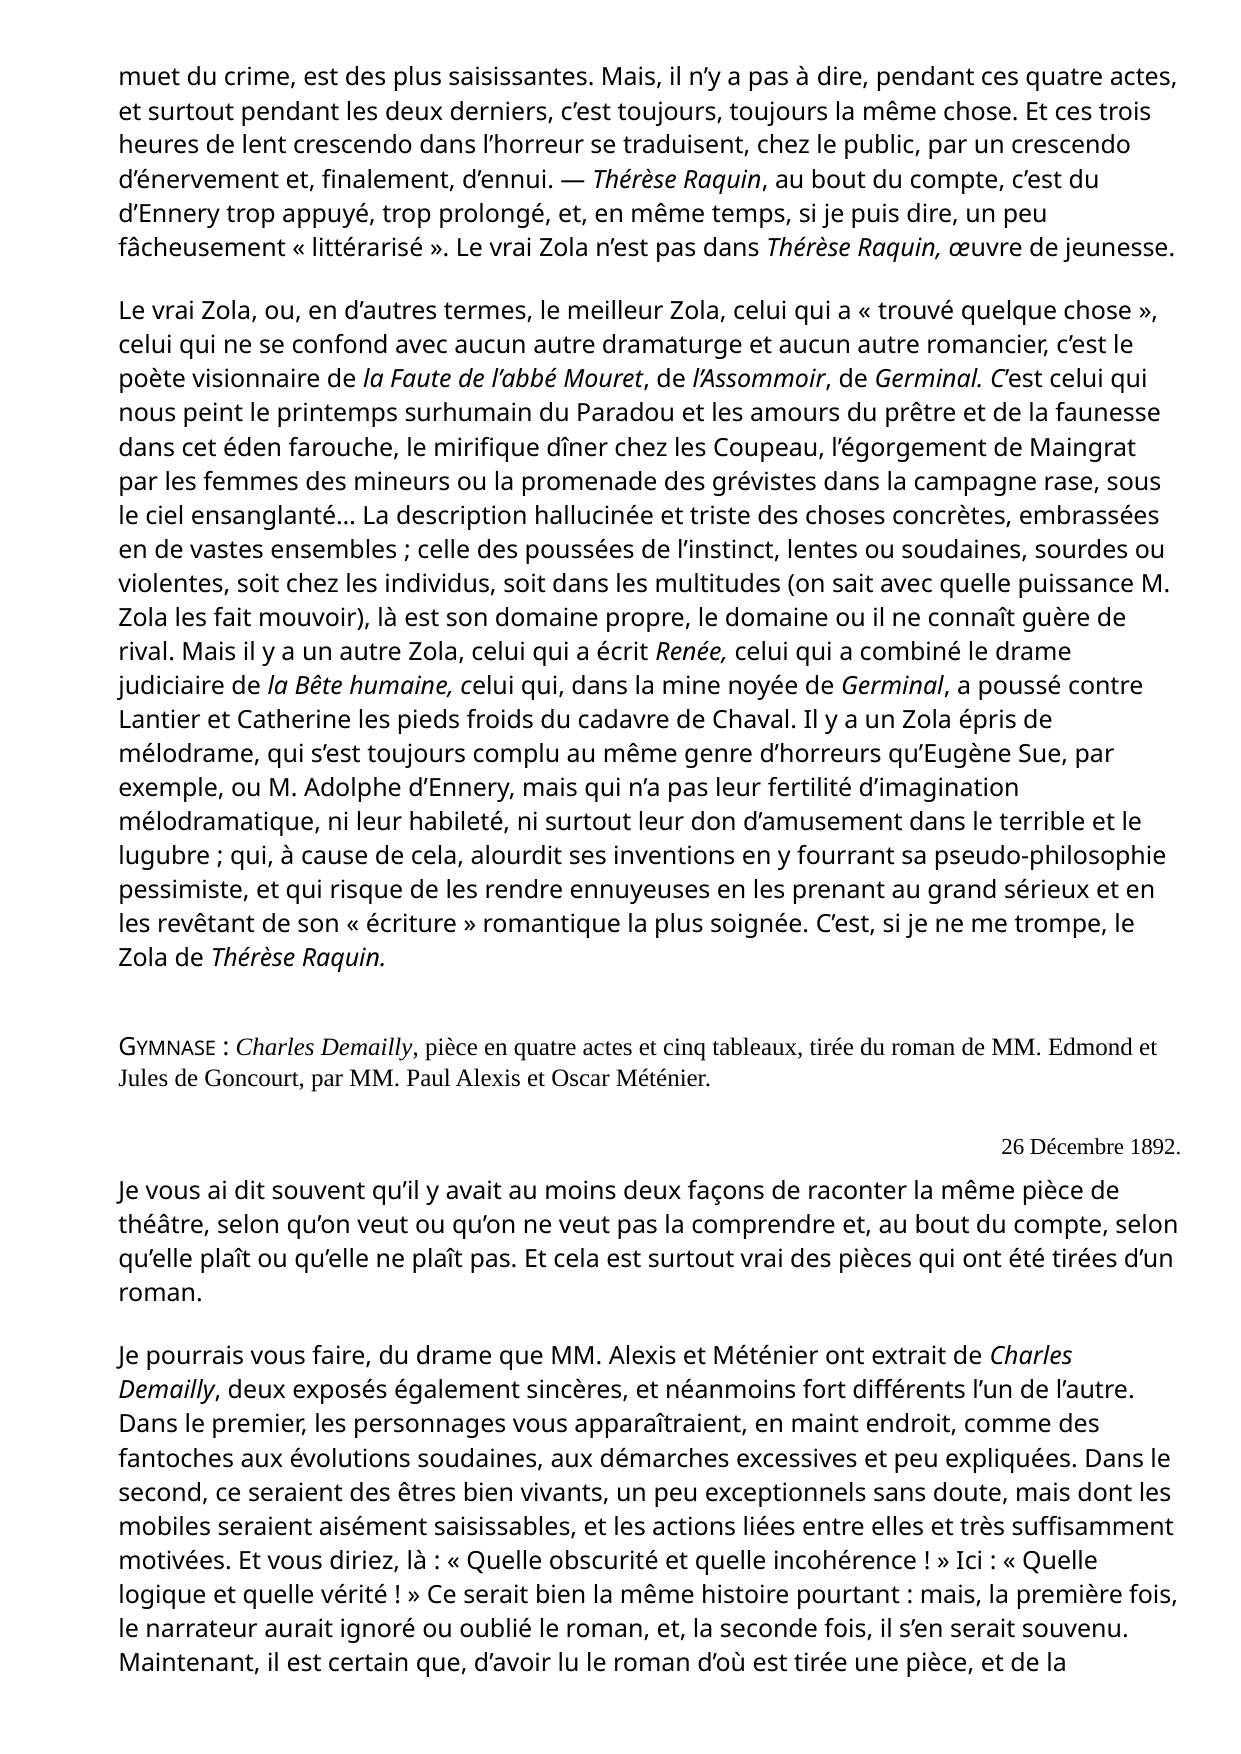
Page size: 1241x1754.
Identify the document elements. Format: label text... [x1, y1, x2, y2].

text Le vrai Zola, ou, en d’autres termes, le meilleur Zola, celui qui a « trouvé quelque chose », celui qui ne se confond avec aucun autre dramaturge et aucun autre romancier, c’est le poète visionnaire de la Faute de l’abbé Mouret, de l’Assommoir, de Germinal. C’est celui qui nous peint le printemps surhumain du Paradou et les amours du prêtre et de la faunesse dans cet éden farouche, le mirifique dîner chez les Coupeau, l’égorgement de Maingrat par les femmes des mineurs ou la promenade des grévistes dans la campagne rase, sous le ciel ensanglanté… La description hallucinée et triste des choses concrètes, embrassées en de vastes ensembles ; celle des poussées de l’instinct, lentes ou soudaines, sourdes ou violentes, soit chez les individus, soit dans les multitudes (on sait avec quelle puissance M. Zola les fait mouvoir), là est son domaine propre, le domaine ou il ne connaît guère de rival. Mais il y a un autre Zola, celui qui a écrit Renée, celui qui a combiné le drame judiciaire de la Bête humaine, celui qui, dans la mine noyée de Germinal, a poussé contre Lantier et Catherine les pieds froids du cadavre de Chaval. Il y a un Zola épris de mélodrame, qui s’est toujours complu au même genre d’horreurs qu’Eugène Sue, par exemple, ou M. Adolphe d’Ennery, mais qui n’a pas leur fertilité d’imagination mélodramatique, ni leur habileté, ni surtout leur don d’amusement dans le terrible et le lugubre ; qui, à cause de cela, alourdit ses inventions en y fourrant sa pseudo-philosophie pessimiste, et qui risque de les rendre ennuyeuses en les prenant au grand sérieux et en les revêtant de son « écriture » romantique la plus soignée. C’est, si je ne me trompe, le Zola de Thérèse Raquin. [118, 293, 1181, 974]
subtitle Gymnase : Charles Demailly, pièce en quatre actes et cinq tableaux, tirée du roman de MM. Edmond et Jules de Goncourt, par MM. Paul Alexis et Oscar Méténier. [118, 1029, 1181, 1091]
text Je pourrais vous faire, du drame que MM. Alexis et Méténier ont extrait de Charles Demailly, deux exposés également sincères, et néanmoins fort différents l’un de l’autre. Dans le premier, les personnages vous apparaîtraient, en maint endroit, comme des fantoches aux évolutions soudaines, aux démarches excessives et peu expliquées. Dans le second, ce seraient des êtres bien vivants, un peu exceptionnels sans doute, mais dont les mobiles seraient aisément saisissables, et les actions liées entre elles et très suffisamment motivées. Et vous diriez, là : « Quelle obscurité et quelle incohérence ! » Ici : « Quelle logique et quelle vérité ! » Ce serait bien la même histoire pourtant : mais, la première fois, le narrateur aurait ignoré ou oublié le roman, et, la seconde fois, il s’en serait souvenu. Maintenant, il est certain que, d’avoir lu le roman d’où est tirée une pièce, et de la [118, 1338, 1181, 1679]
text muet du crime, est des plus saisissantes. Mais, il n’y a pas à dire, pendant ces quatre actes, et surtout pendant les deux derniers, c’est toujours, toujours la même chose. Et ces trois heures de lent crescendo dans l’horreur se traduisent, chez le public, par un crescendo d’énervement et, finalement, d’ennui. — Thérèse Raquin, au bout du compte, c’est du d’Ennery trop appuyé, trop prolongé, et, en même temps, si je puis dire, un peu fâcheusement « littérarisé ». Le vrai Zola n’est pas dans Thérèse Raquin, œuvre de jeunesse. [118, 59, 1181, 263]
text 26 Décembre 1892. [118, 1133, 1181, 1160]
text Je vous ai dit souvent qu’il y avait au moins deux façons de raconter la même pièce de théâtre, selon qu’on veut ou qu’on ne veut pas la comprendre et, au bout du compte, selon qu’elle plaît ou qu’elle ne plaît pas. Et cela est surtout vrai des pièces qui ont été tirées d’un roman. [118, 1172, 1181, 1308]
